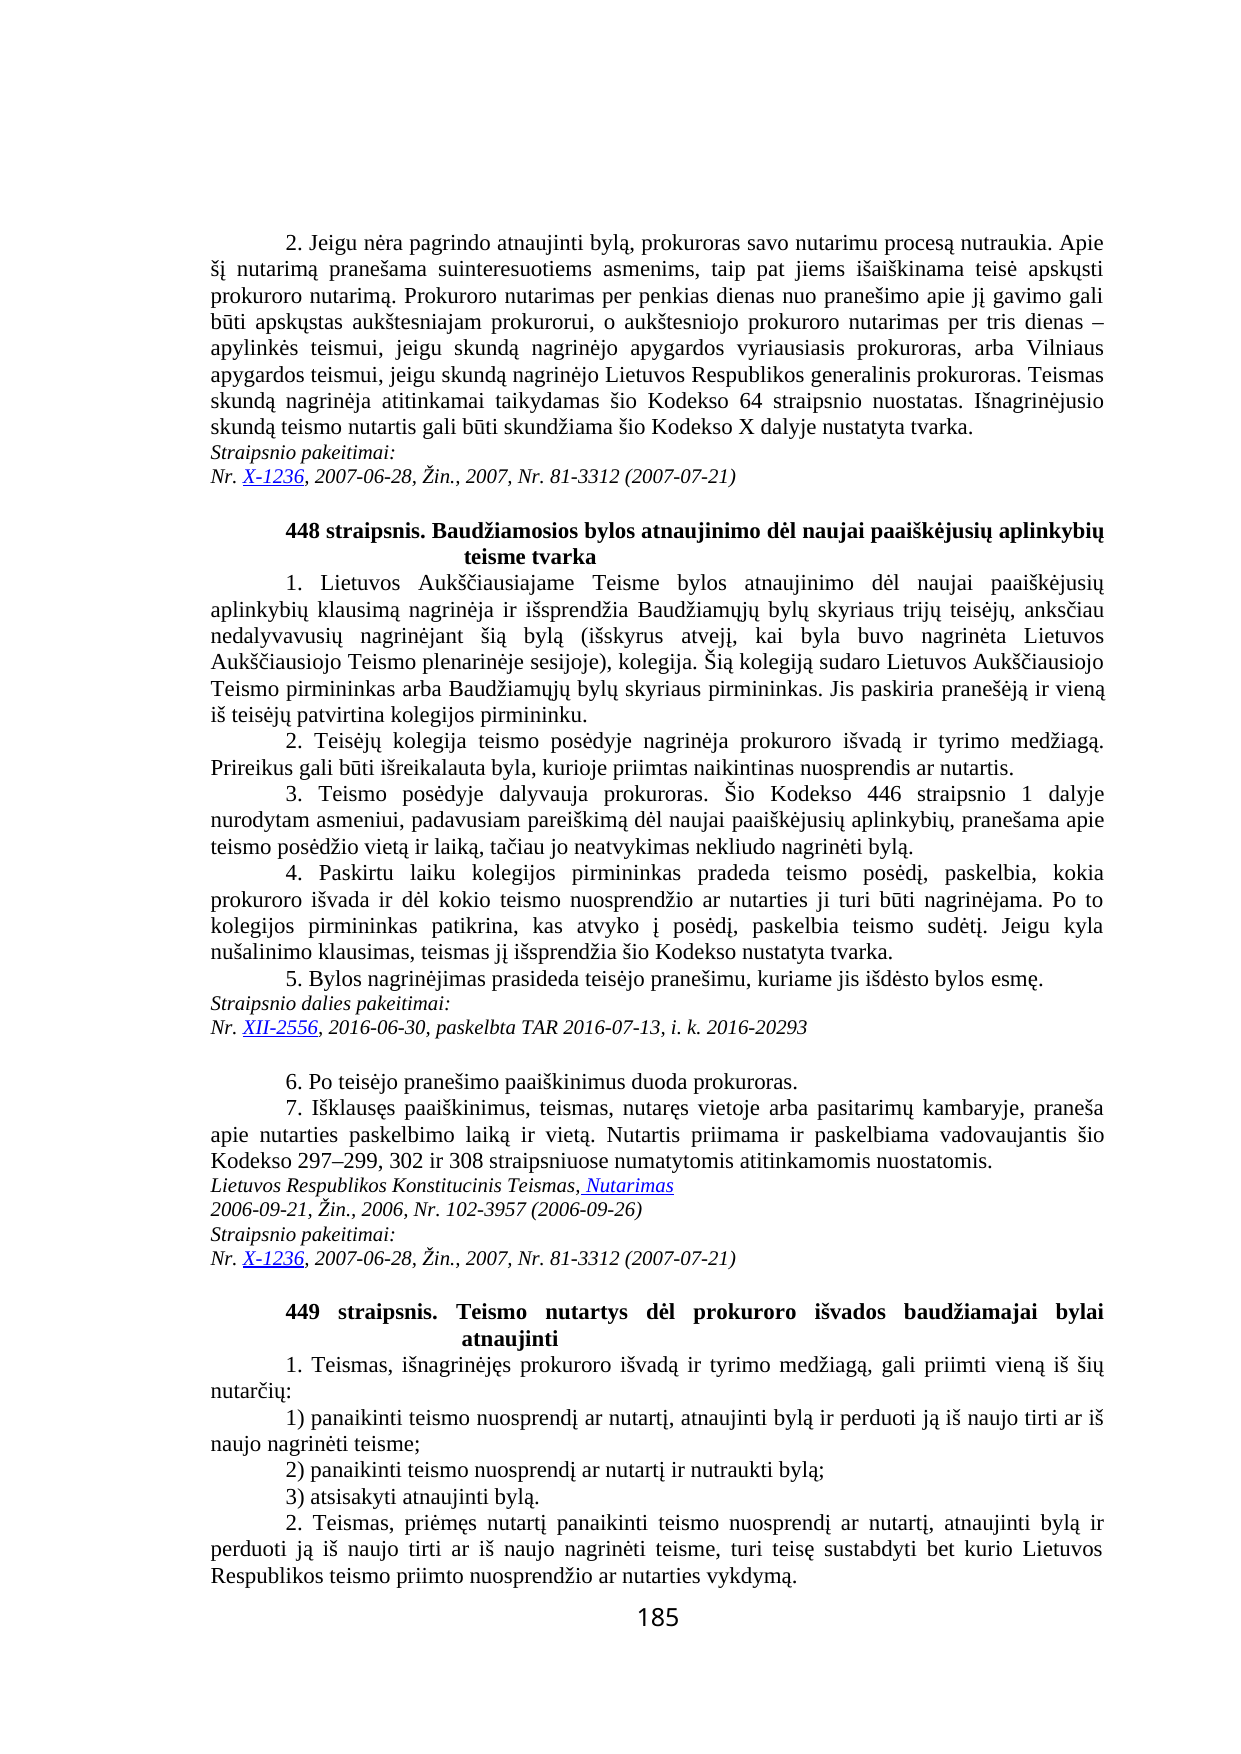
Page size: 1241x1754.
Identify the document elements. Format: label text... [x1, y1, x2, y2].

text Nr. XII-2556, 2016-06-30, paskelbta TAR 2016-07-13, i. k. 2016-20293 [210, 1015, 1105, 1039]
text Straipsnio pakeitimai: [210, 1221, 1105, 1246]
text 2. Teismas, priėmęs nutartį panaikinti teismo nuosprendį ar nutartį, atnaujinti bylą ir perduoti ją iš naujo tirti ar iš naujo nagrinėti teisme, turi teisę sustabdyti bet kurio Lietuvos Respublikos teismo priimto nuosprendžio ar nutarties vykdymą. [210, 1509, 1105, 1588]
text Nr. X-1236, 2007-06-28, Žin., 2007, Nr. 81-3312 (2007-07-21) [210, 1246, 1105, 1269]
text Nr. X-1236, 2007-06-28, Žin., 2007, Nr. 81-3312 (2007-07-21) [210, 464, 1105, 488]
text Lietuvos Respublikos Konstitucinis Teismas, Nutarimas [210, 1173, 1105, 1197]
text 3. Teismo posėdyje dalyvauja prokuroras. Šio Kodekso 446 straipsnio 1 dalyje nurodytam asmeniui, padavusiam pareiškimą dėl naujai paaiškėjusių aplinkybių, pranešama apie teismo posėdžio vietą ir laiką, tačiau jo neatvykimas nekliudo nagrinėti bylą. [210, 780, 1105, 859]
text 449 straipsnis. Teismo nutartys dėl prokuroro išvados baudžiamajai bylai atnaujinti [285, 1298, 1105, 1351]
text 5. Bylos nagrinėjimas prasideda teisėjo pranešimu, kuriame jis išdėsto bylos esmę. [210, 965, 1105, 991]
text 448 straipsnis. Baudžiamosios bylos atnaujinimo dėl naujai paaiškėjusių aplinkybių teisme tvarka [285, 517, 1105, 569]
text 1. Lietuvos Aukščiausiajame Teisme bylos atnaujinimo dėl naujai paaiškėjusių aplinkybių klausimą nagrinėja ir išsprendžia Baudžiamųjų bylų skyriaus trijų teisėjų, anksčiau nedalyvavusių nagrinėjant šią bylą (išskyrus atvejį, kai byla buvo nagrinėta Lietuvos Aukščiausiojo Teismo plenarinėje sesijoje), kolegija. Šią kolegiją sudaro Lietuvos Aukščiausiojo Teismo pirmininkas arba Baudžiamųjų bylų skyriaus pirmininkas. Jis paskiria pranešėją ir vieną iš teisėjų patvirtina kolegijos pirmininku. [210, 569, 1105, 727]
text 2) panaikinti teismo nuosprendį ar nutartį ir nutraukti bylą; [210, 1456, 1105, 1483]
text 4. Paskirtu laiku kolegijos pirmininkas pradeda teismo posėdį, paskelbia, kokia prokuroro išvada ir dėl kokio teismo nuosprendžio ar nutarties ji turi būti nagrinėjama. Po to kolegijos pirmininkas patikrina, kas atvyko į posėdį, paskelbia teismo sudėtį. Jeigu kyla nušalinimo klausimas, teismas jį išsprendžia šio Kodekso nustatyta tvarka. [210, 859, 1105, 965]
text 7. Išklausęs paaiškinimus, teismas, nutaręs vietoje arba pasitarimų kambaryje, praneša apie nutarties paskelbimo laiką ir vietą. Nutartis priimama ir paskelbiama vadovaujantis šio Kodekso 297–299, 302 ir 308 straipsniuose numatytomis atitinkamomis nuostatomis. [210, 1094, 1105, 1173]
text Straipsnio pakeitimai: [210, 440, 1105, 464]
text Straipsnio dalies pakeitimai: [210, 991, 1105, 1015]
text 1. Teismas, išnagrinėjęs prokuroro išvadą ir tyrimo medžiagą, gali priimti vieną iš šių nutarčių: [210, 1351, 1105, 1404]
text 1) panaikinti teismo nuosprendį ar nutartį, atnaujinti bylą ir perduoti ją iš naujo tirti ar iš naujo nagrinėti teisme; [210, 1404, 1105, 1456]
text 2. Jeigu nėra pagrindo atnaujinti bylą, prokuroras savo nutarimu procesą nutraukia. Apie šį nutarimą pranešama suinteresuotiems asmenims, taip pat jiems išaiškinama teisė apskųsti prokuroro nutarimą. Prokuroro nutarimas per penkias dienas nuo pranešimo apie jį gavimo gali būti apskųstas aukštesniajam prokurorui, o aukštesniojo prokuroro nutarimas per tris dienas – apylinkės teismui, jeigu skundą nagrinėjo apygardos vyriausiasis prokuroras, arba Vilniaus apygardos teismui, jeigu skundą nagrinėjo Lietuvos Respublikos generalinis prokuroras. Teismas skundą nagrinėja atitinkamai taikydamas šio Kodekso 64 straipsnio nuostatas. Išnagrinėjusio skundą teismo nutartis gali būti skundžiama šio Kodekso X dalyje nustatyta tvarka. [210, 229, 1105, 440]
text 6. Po teisėjo pranešimo paaiškinimus duoda prokuroras. [210, 1068, 1105, 1094]
text 2. Teisėjų kolegija teismo posėdyje nagrinėja prokuroro išvadą ir tyrimo medžiagą. Prireikus gali būti išreikalauta byla, kurioje priimtas naikintinas nuosprendis ar nutartis. [210, 727, 1105, 780]
text 2006-09-21, Žin., 2006, Nr. 102-3957 (2006-09-26) [210, 1197, 1105, 1221]
text 3) atsisakyti atnaujinti bylą. [210, 1483, 1105, 1509]
